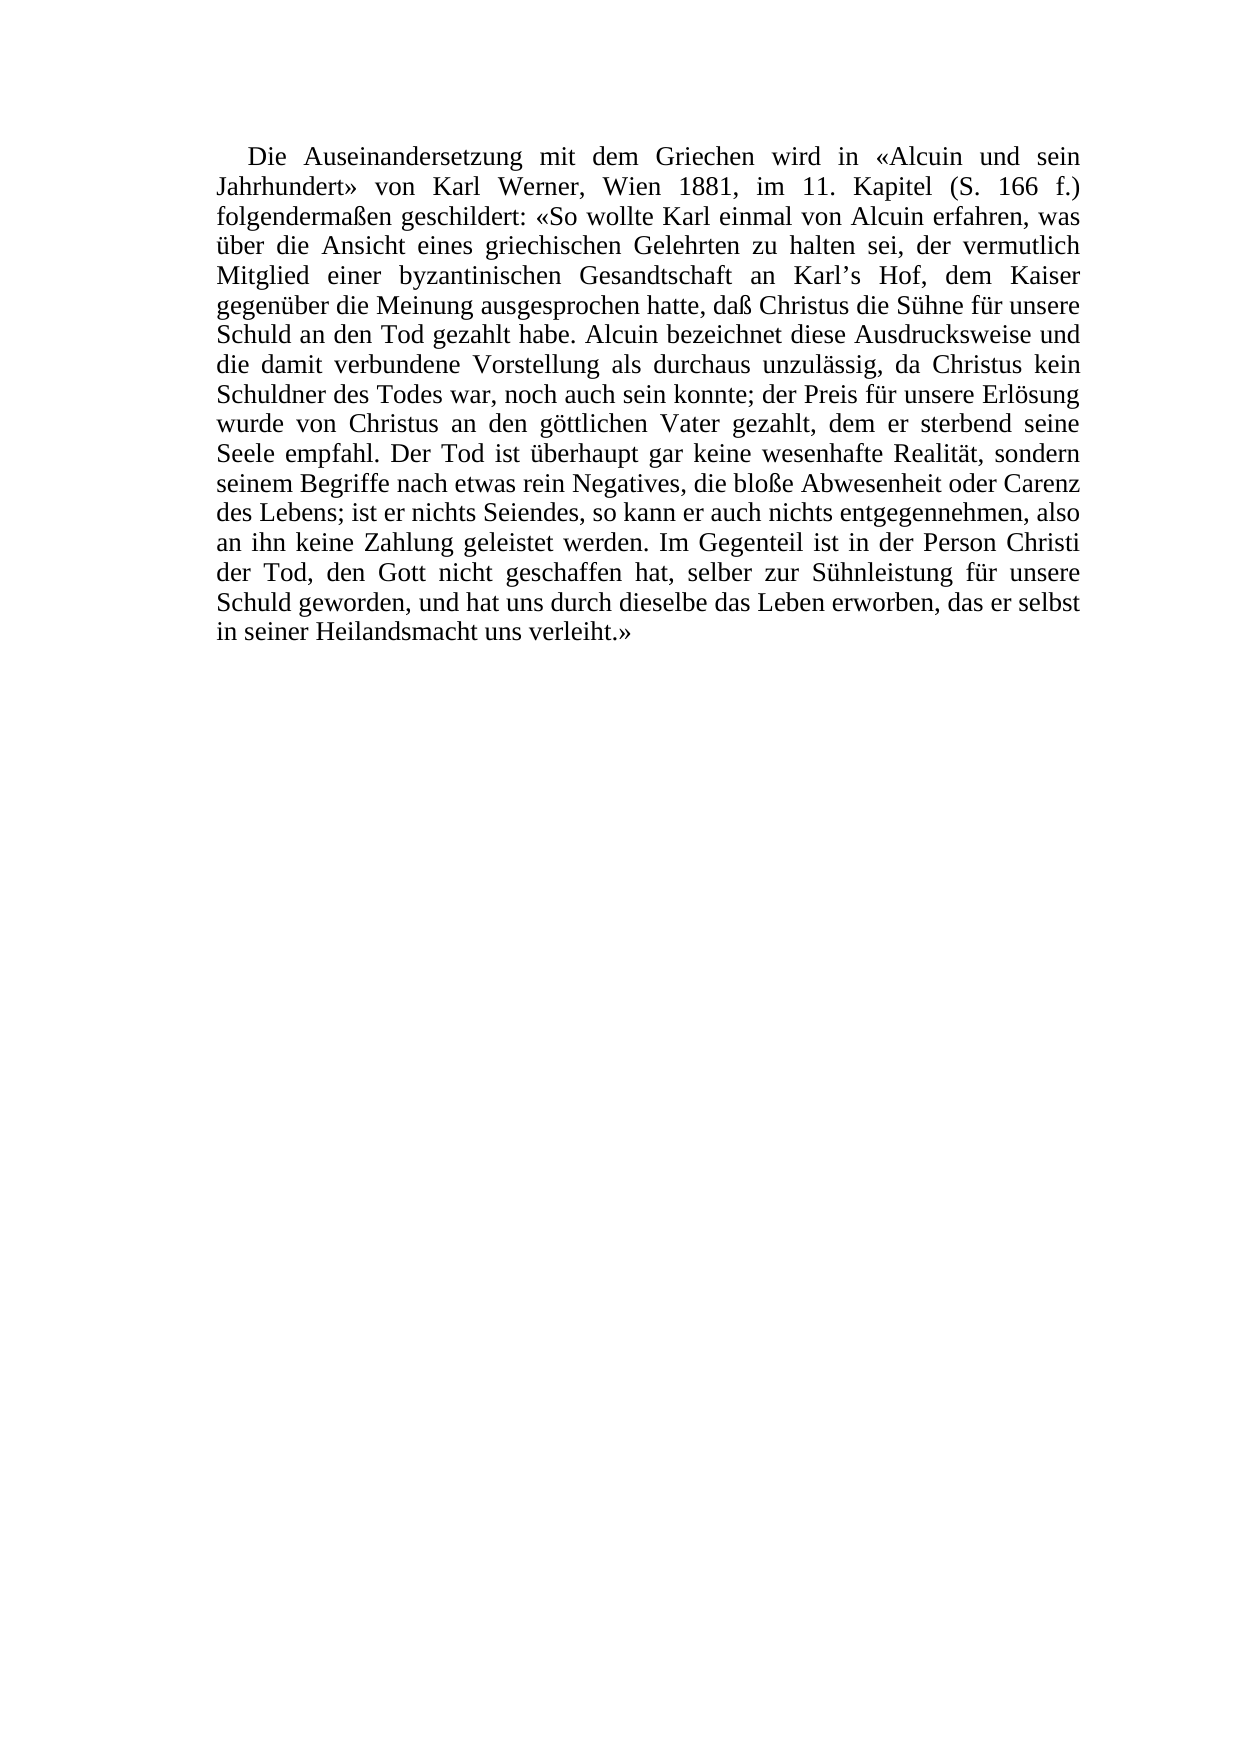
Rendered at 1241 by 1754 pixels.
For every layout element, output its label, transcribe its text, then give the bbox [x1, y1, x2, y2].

text Die Auseinandersetzung mit dem Griechen wird in «Alcuin und sein Jahrhundert» von Karl Werner, Wien 1881, im 11. Kapitel (S. 166 f.) folgendermaßen geschildert: «So wollte Karl einmal von Alcuin erfahren, was über die Ansicht eines griechischen Gelehrten zu halten sei, der vermutlich Mitglied einer byzantinischen Gesandtschaft an Karl’s Hof, dem Kaiser gegenüber die Meinung ausgesprochen hatte, daß Christus die Sühne für unsere Schuld an den Tod gezahlt habe. Alcuin bezeichnet diese Ausdrucksweise und die damit verbundene Vorstellung als durchaus unzulässig, da Christus kein Schuldner des Todes war, noch auch sein konnte; der Preis für unsere Erlösung wurde von Christus an den göttlichen Vater gezahlt, dem er sterbend seine Seele empfahl. Der Tod ist überhaupt gar keine wesenhafte Realität, sondern seinem Begriffe nach etwas rein Negatives, die bloße Abwesenheit oder Carenz des Lebens; ist er nichts Seiendes, so kann er auch nichts entgegennehmen, also an ihn keine Zahlung geleistet werden. Im Gegenteil ist in der Person Christi der Tod, den Gott nicht geschaffen hat, selber zur Sühnleistung für unsere Schuld geworden, und hat uns durch dieselbe das Leben erworben, das er selbst in seiner Heilandsmacht uns verleiht.» [216, 142, 1081, 646]
